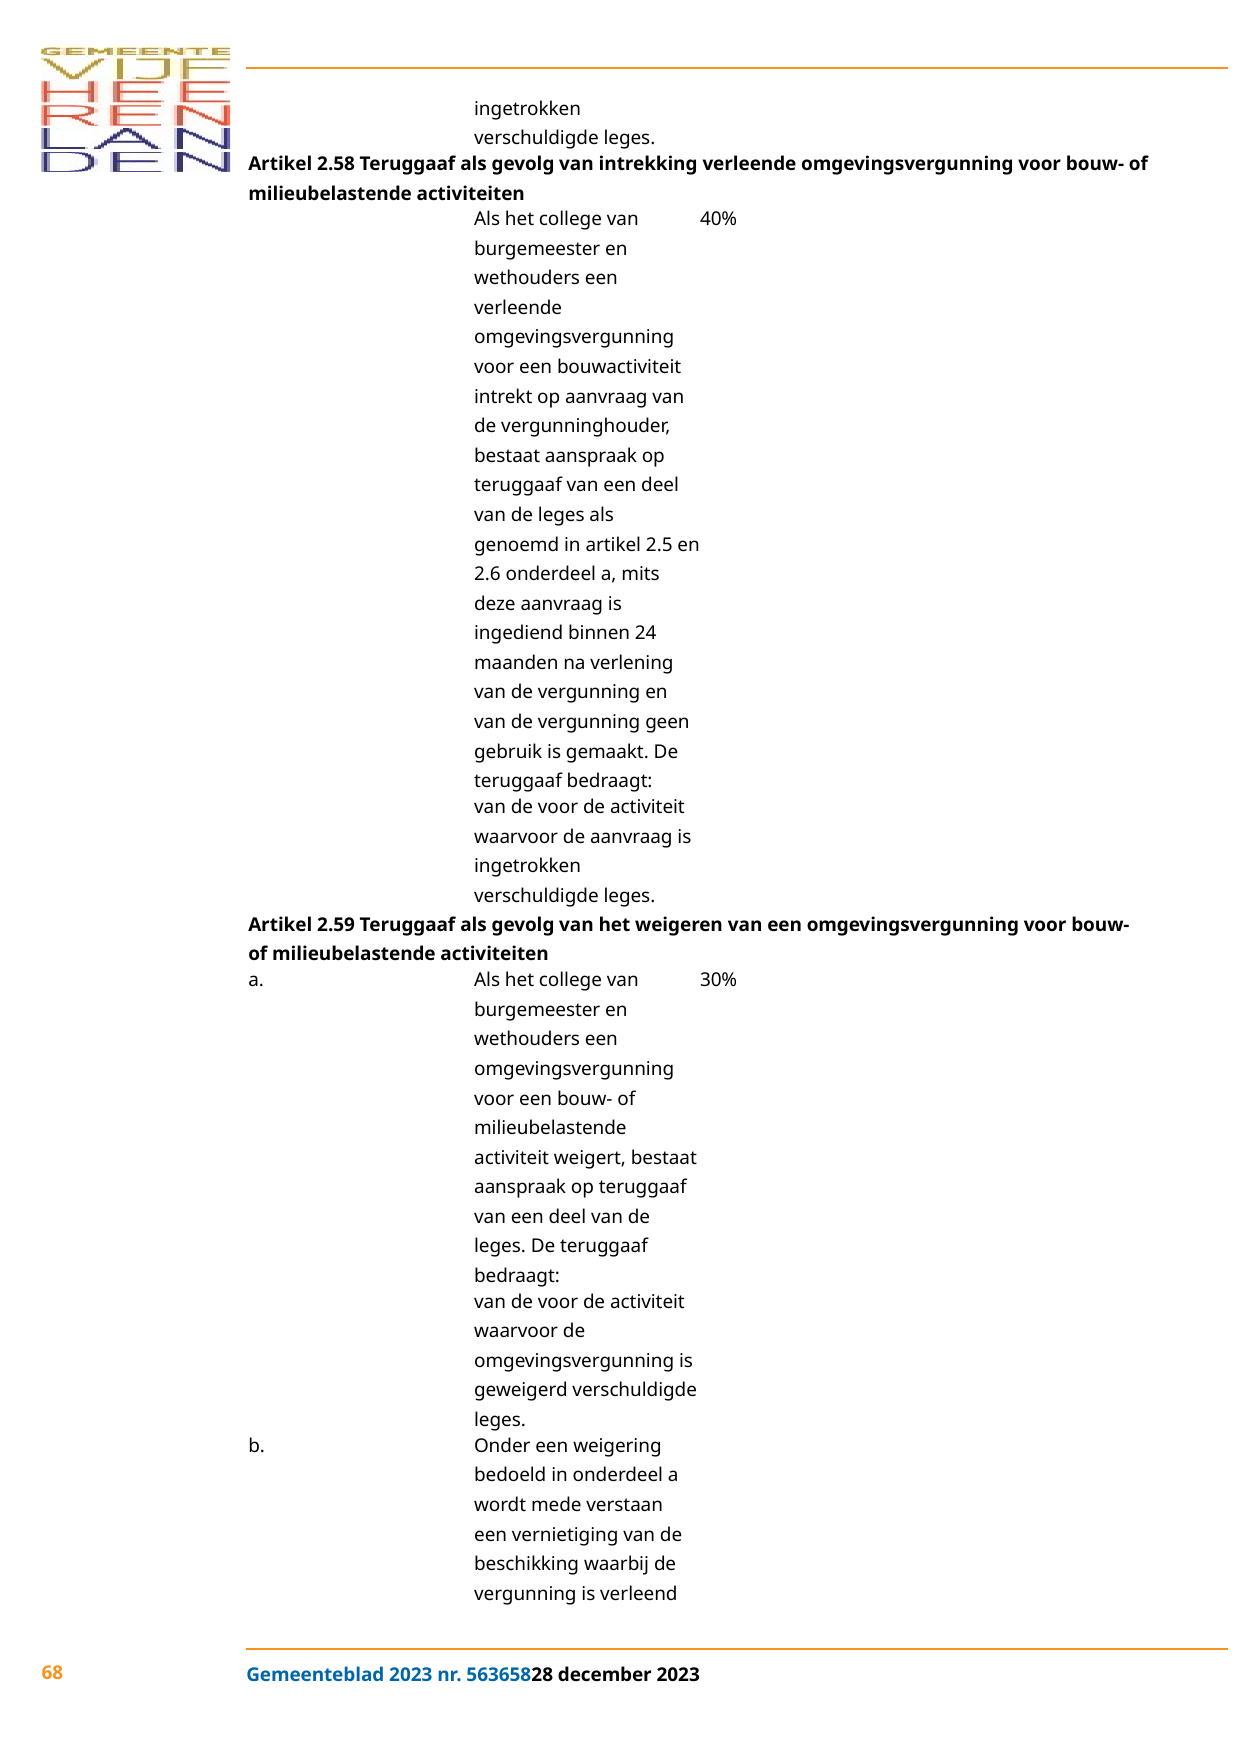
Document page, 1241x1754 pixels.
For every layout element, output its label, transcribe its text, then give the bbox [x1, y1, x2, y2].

table_cell 40% [700, 205, 926, 793]
table_cell van de voor de activiteit waarvoor de omgevingsvergunning is geweigerd verschuldigde leges. [474, 1288, 700, 1432]
table_cell 30% [700, 966, 926, 1288]
table_cell [700, 793, 926, 908]
table_cell [700, 1288, 926, 1432]
table_cell [248, 793, 474, 908]
picture [41, 47, 231, 172]
table_cell [926, 95, 1152, 150]
table_cell [926, 793, 1152, 908]
table_cell Als het college van burgemeester en wethouders een verleende omgevingsvergunning voor een bouwactiviteit intrekt op aanvraag van de vergunninghouder, bestaat aanspraak op teruggaaf van een deel van de leges als genoemd in artikel 2.5 en 2.6 onderdeel a, mits deze aanvraag is ingediend binnen 24 maanden na verlening van de vergunning en van de vergunning geen gebruik is gemaakt. De teruggaaf bedraagt: [474, 205, 700, 793]
table_cell van de voor de activiteit waarvoor de aanvraag is ingetrokken verschuldigde leges. [474, 793, 700, 908]
table_header Artikel 2.59 Teruggaaf als gevolg van het weigeren van een omgevingsvergunning voor bouw- of milieubelastende activiteiten [248, 911, 1152, 966]
table_cell [700, 1432, 926, 1606]
table_cell [926, 1432, 1152, 1606]
table_cell a. [248, 966, 474, 1288]
table_cell ingetrokken verschuldigde leges. [474, 95, 700, 150]
table_cell [926, 966, 1152, 1288]
table_cell [926, 1288, 1152, 1432]
table_cell Artikel 2.58 Teruggaaf als gevolg van intrekking verleende omgevingsvergunning voor bouw- of milieubelastende activiteiten [248, 150, 1152, 205]
table_cell [700, 95, 926, 150]
table_cell [248, 1288, 474, 1432]
table_cell Onder een weigering bedoeld in onderdeel a wordt mede verstaan een vernietiging van de beschikking waarbij de vergunning is verleend [474, 1432, 700, 1606]
table_cell [248, 205, 474, 793]
table_cell b. [248, 1432, 474, 1606]
table_cell Als het college van burgemeester en wethouders een omgevingsvergunning voor een bouw- of milieubelastende activiteit weigert, bestaat aanspraak op teruggaaf van een deel van de leges. De teruggaaf bedraagt: [474, 966, 700, 1288]
table_cell [248, 95, 474, 150]
table_cell [926, 205, 1152, 793]
